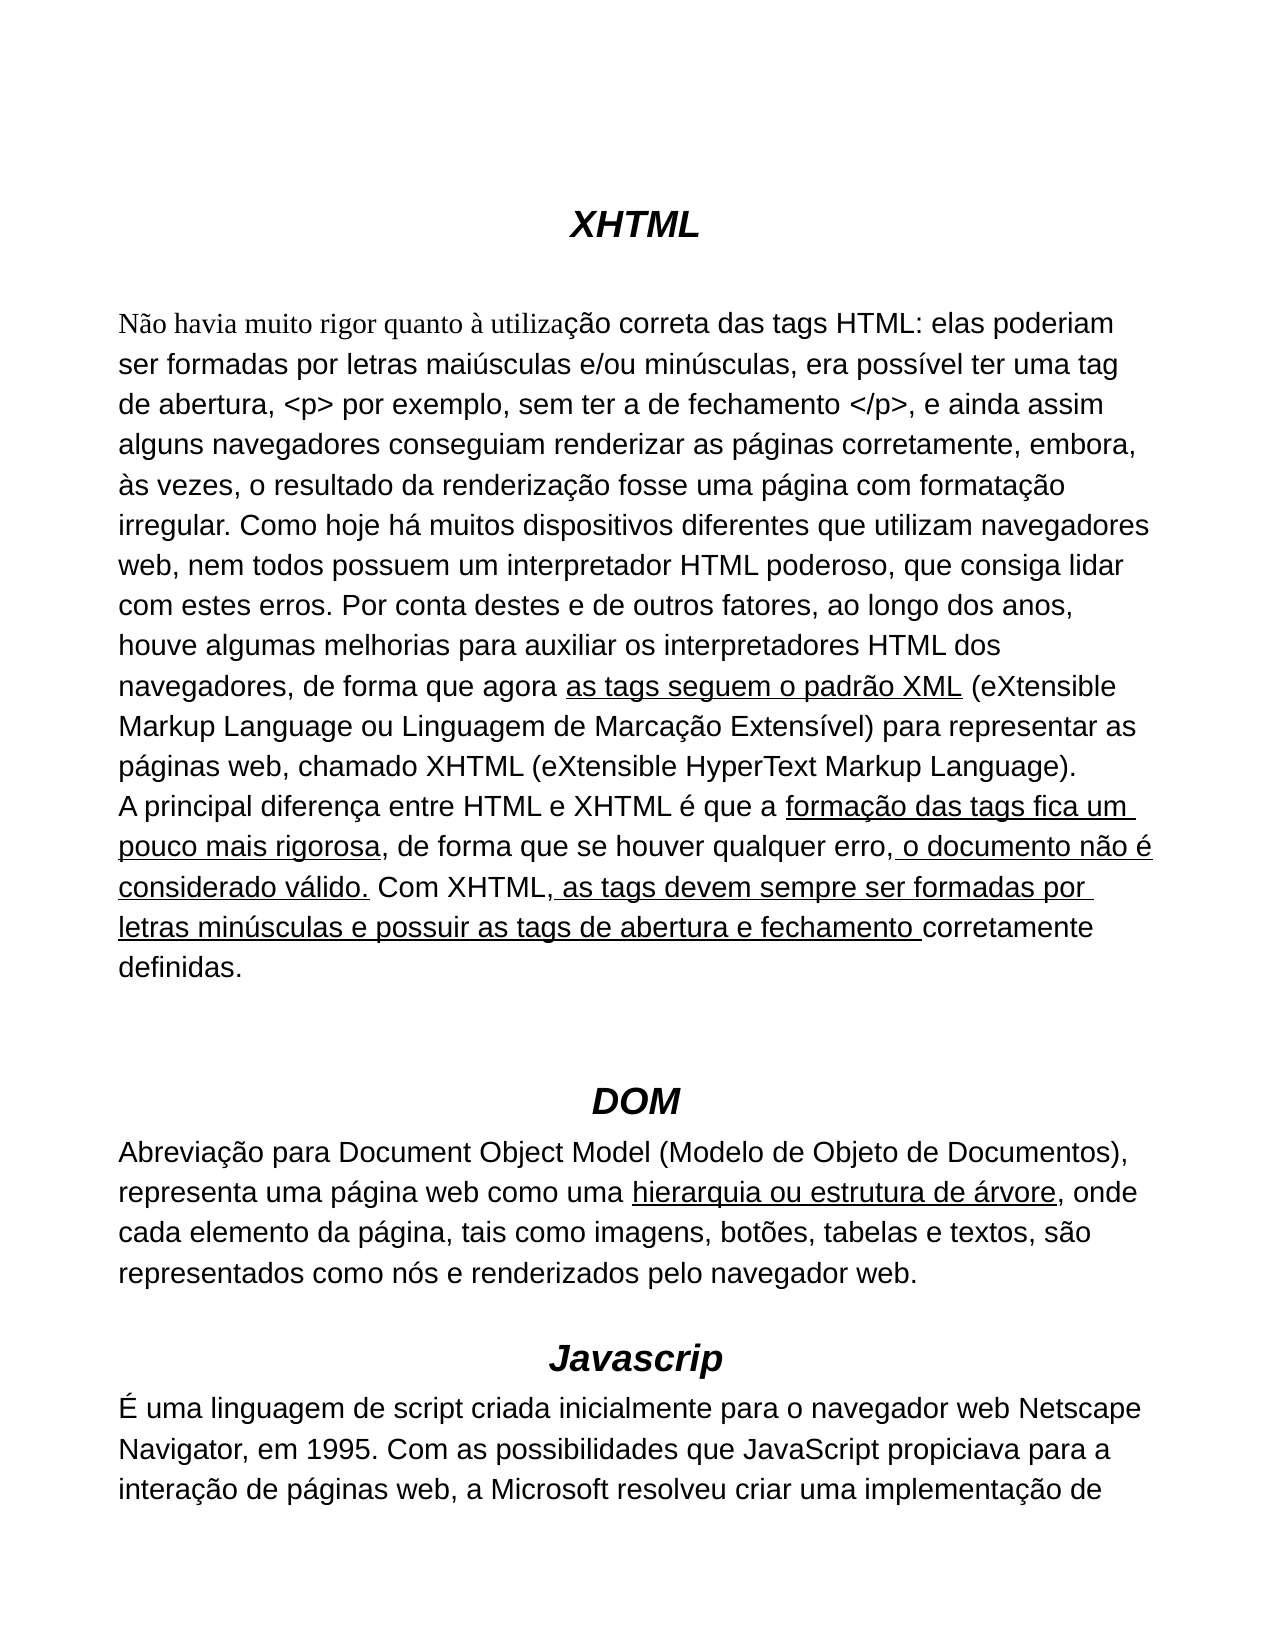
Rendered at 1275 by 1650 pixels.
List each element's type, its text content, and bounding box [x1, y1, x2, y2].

text É uma linguagem de script criada inicialmente para o navegador web Netscape Navigator, em 1995. Com as possibilidades que JavaScript propiciava para a interação de páginas web, a Microsoft resolveu criar uma implementação de [118, 1392, 1157, 1506]
subtitle XHTML [118, 201, 1157, 245]
text Abreviação para Document Object Model (Modelo de Objeto de Documentos), representa uma página web como uma hierarquia ou estrutura de árvore, onde cada elemento da página, tais como imagens, botões, tabelas e textos, são representados como nós e renderizados pelo navegador web. [118, 1135, 1157, 1289]
subtitle Javascrip [118, 1335, 1157, 1379]
text Não havia muito rigor quanto à utilização correta das tags HTML: elas poderiam ser formadas por letras maiúsculas e/ou minúsculas, era possível ter uma tag de abertura, <p> por exemplo, sem ter a de fechamento </p>, e ainda assim alguns navegadores conseguiam renderizar as páginas corretamente, embora, às vezes, o resultado da renderização fosse uma página com formatação irregular. Como hoje há muitos dispositivos diferentes que utilizam navegadores web, nem todos possuem um interpretador HTML poderoso, que consiga lidar com estes erros. Por conta destes e de outros fatores, ao longo dos anos, houve algumas melhorias para auxiliar os interpretadores HTML dos navegadores, de forma que agora as tags seguem o padrão XML (eXtensible Markup Language ou Linguagem de Marcação Extensível) para representar as páginas web, chamado XHTML (eXtensible HyperText Markup Language). A principal diferença entre HTML e XHTML é que a formação das tags fica um pouco mais rigorosa, de forma que se houver qualquer erro, o documento não é considerado válido. Com XHTML, as tags devem sempre ser formadas por letras minúsculas e possuir as tags de abertura e fechamento corretamente definidas. [118, 307, 1157, 983]
subtitle DOM [118, 1079, 1157, 1122]
